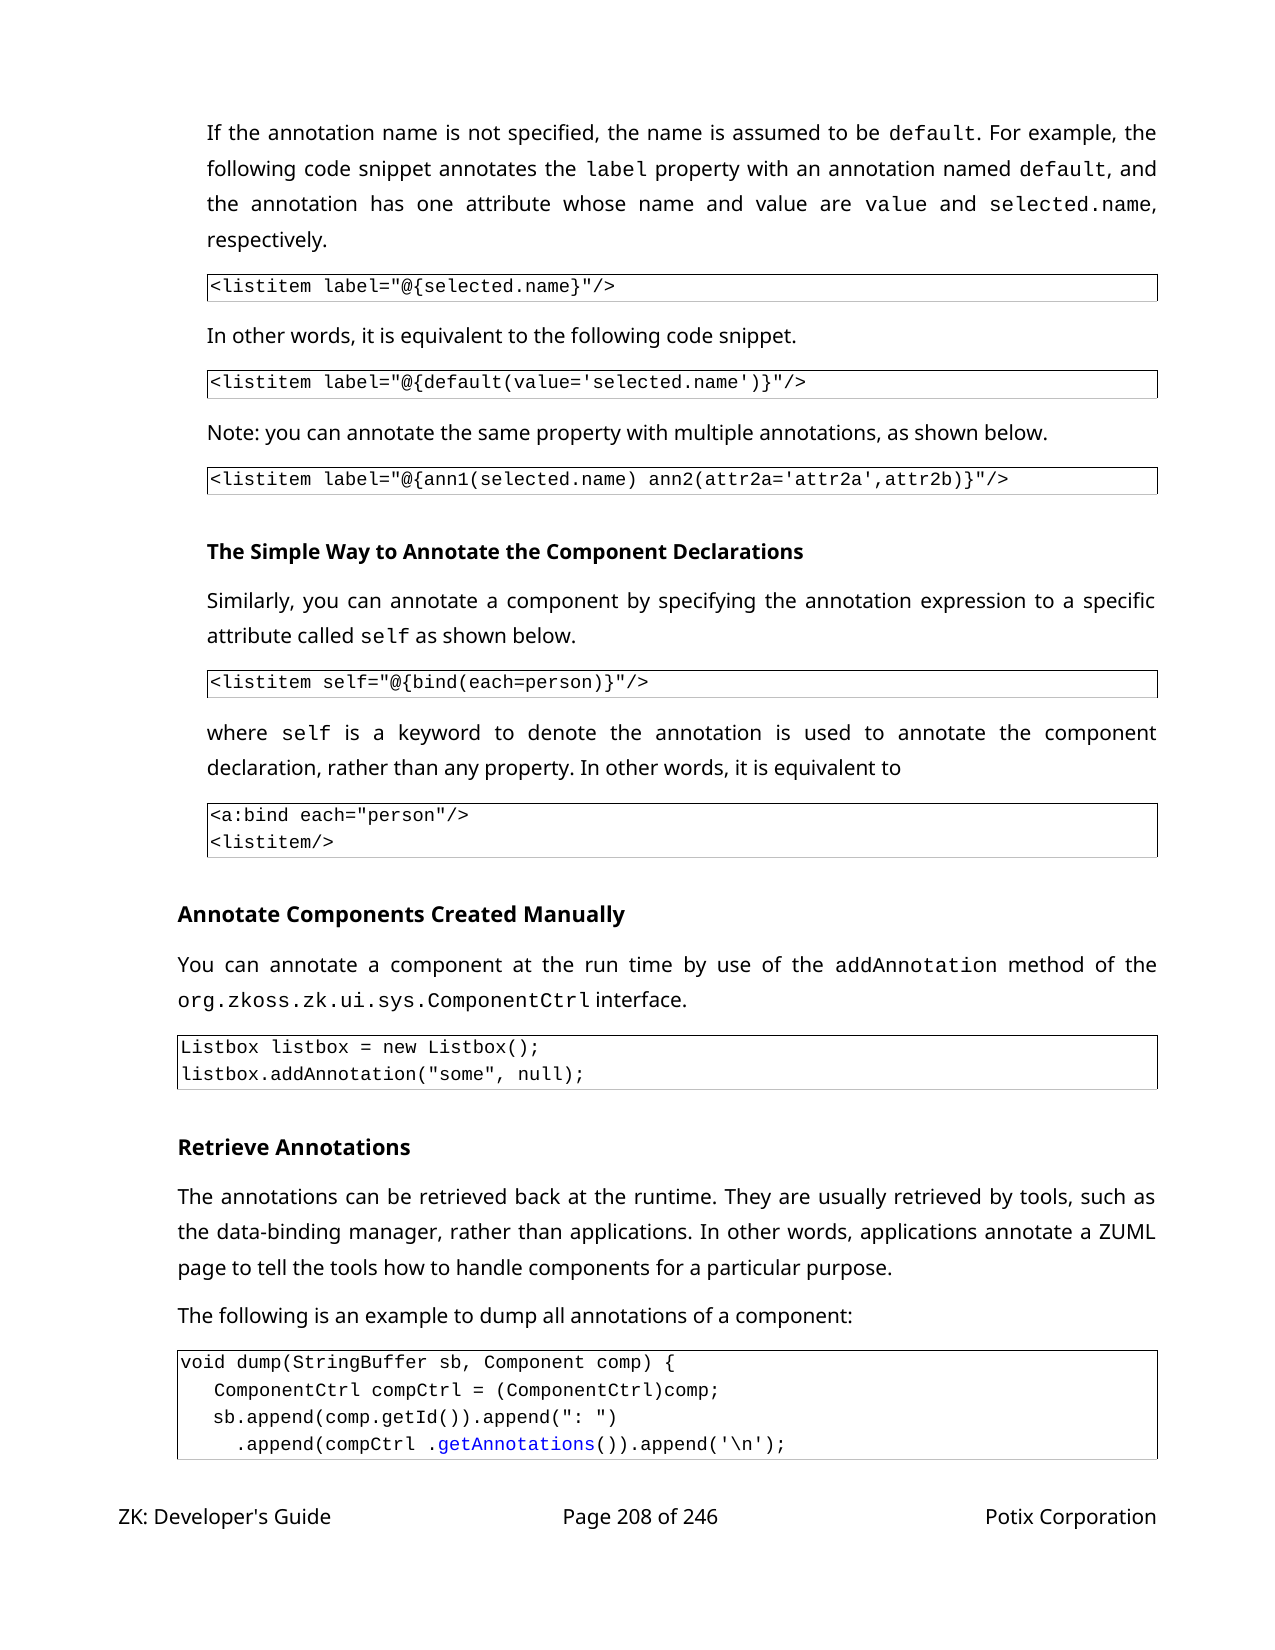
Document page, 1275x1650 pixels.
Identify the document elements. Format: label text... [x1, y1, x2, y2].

text <listitem label="@{default(value='selected.name')}"/> [208, 371, 1157, 398]
text The following is an example to dump all annotations of a component: [177, 1302, 1157, 1330]
text <listitem label="@{selected.name}"/> [208, 275, 1157, 301]
text <listitem label="@{ann1(selected.name) ann2(attr2a='attr2a',attr2b)}"/> [208, 468, 1157, 494]
text Listbox listbox = new Listbox(); [178, 1036, 1157, 1059]
text sb.append(comp.getId()).append(": ") [178, 1405, 1157, 1429]
subtitle The Simple Way to Annotate the Component Declarations [207, 537, 1157, 565]
subtitle Retrieve Annotations [177, 1132, 1157, 1162]
text where self is a keyword to denote the annotation is used to annotate the component declaration, rather than any property. In other words, it is equivalent to [207, 718, 1157, 782]
text You can annotate a component at the run time by use of the addAnnotation method of the org.zkoss.zk.ui.sys.ComponentCtrl interface. [177, 950, 1157, 1014]
text .append(compCtrl .getAnnotations()).append('\n'); [178, 1432, 1157, 1459]
text If the annotation name is not specified, the name is assumed to be default. For example, the following code snippet annotates the label property with an annotation named default, and the annotation has one attribute whose name and value are value and selected.name, respectively. [207, 118, 1157, 253]
text <listitem self="@{bind(each=person)}"/> [208, 671, 1157, 697]
text <listitem/> [208, 829, 1157, 857]
text Similarly, you can annotate a component by specifying the annotation expression to a specific attribute called self as shown below. [207, 586, 1157, 649]
text ComponentCtrl compCtrl = (ComponentCtrl)comp; [178, 1378, 1157, 1402]
text In other words, it is equivalent to the following code snippet. [207, 321, 1157, 350]
text void dump(StringBuffer sb, Component comp) { [178, 1351, 1157, 1375]
text Note: you can annotate the same property with multiple annotations, as shown below. [207, 418, 1157, 446]
text The annotations can be retrieved back at the runtime. They are usually retrieved by tools, such as the data-binding manager, rather than applications. In other words, applications annotate a ZUML page to tell the tools how to handle components for a particular purpose. [177, 1182, 1157, 1281]
text <a:bind each="person"/> [208, 804, 1157, 827]
subtitle Annotate Components Created Manually [177, 899, 1157, 929]
text listbox.addAnnotation("some", null); [178, 1062, 1157, 1089]
